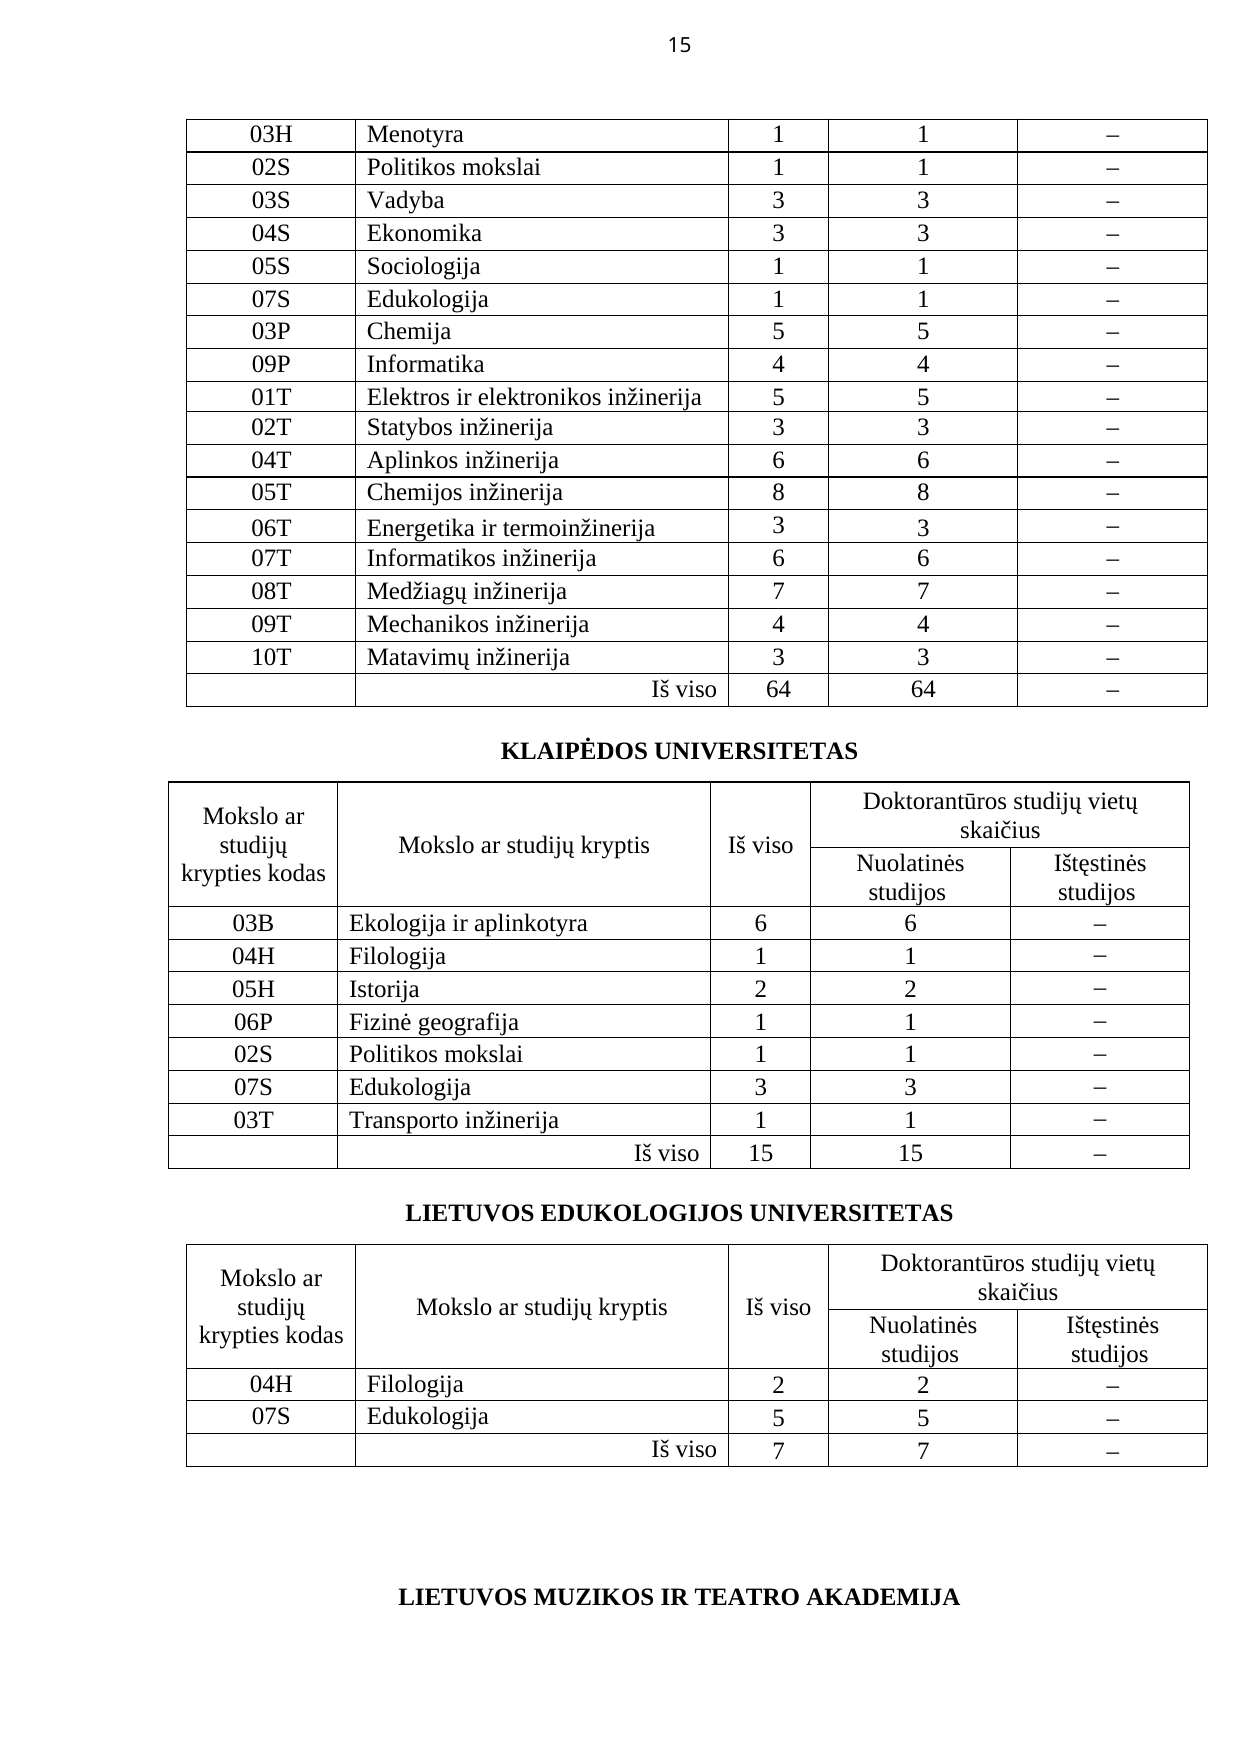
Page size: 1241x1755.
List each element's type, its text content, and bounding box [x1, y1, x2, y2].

table_cell – [1018, 478, 1207, 509]
table_cell [187, 1434, 355, 1466]
table_cell 8 [729, 478, 828, 509]
table_cell Informatika [356, 349, 728, 381]
table_cell 2 [711, 972, 810, 1004]
table_cell 3 [729, 412, 828, 444]
table_cell Edukologija [356, 284, 728, 315]
table_cell 1 [711, 1005, 810, 1037]
table_cell 4 [829, 609, 1017, 641]
table_cell Ištęstinės studijos [1018, 1310, 1207, 1368]
table_cell 3 [729, 185, 828, 217]
table_cell 3 [829, 412, 1017, 444]
table_cell 03S [187, 185, 355, 217]
table_cell Fizinė geografija [338, 1005, 710, 1037]
table_cell – [1018, 349, 1207, 381]
table_cell 1 [829, 153, 1017, 184]
table_cell Politikos mokslai [338, 1038, 710, 1070]
table_header Mokslo ar studijų krypties kodas [187, 1245, 355, 1368]
table_cell 02S [187, 153, 355, 184]
table_cell – [1018, 251, 1207, 283]
table_cell 2 [811, 972, 1010, 1004]
table_cell 1 [829, 120, 1017, 151]
table_cell Ištęstinės studijos [1011, 848, 1189, 906]
table_cell – [1018, 510, 1207, 542]
table_cell 04S [187, 218, 355, 250]
table_cell – [1018, 609, 1207, 641]
table_cell – [1011, 1071, 1189, 1102]
table_cell 6 [829, 445, 1017, 476]
table_cell 3 [829, 510, 1017, 542]
table_cell 4 [729, 349, 828, 381]
table_cell 07S [187, 1401, 355, 1433]
table_cell Iš viso [356, 674, 728, 706]
table_cell – [1018, 153, 1207, 184]
table_cell 1 [729, 251, 828, 283]
table_cell 04T [187, 445, 355, 476]
table_cell 04H [169, 940, 337, 971]
table_cell 64 [729, 674, 828, 706]
table_cell – [1011, 1005, 1189, 1037]
table_cell 5 [729, 1401, 828, 1433]
table_cell Politikos mokslai [356, 153, 728, 184]
table_cell 8 [829, 478, 1017, 509]
text LIETUVOS MUZIKOS IR TEATRO AKADEMIJA [177, 1582, 1182, 1611]
table_cell 07T [187, 543, 355, 575]
table_cell – [1011, 907, 1189, 938]
table_cell 2 [829, 1369, 1017, 1400]
table_header Mokslo ar studijų krypties kodas [169, 783, 337, 906]
table_cell Matavimų inžinerija [356, 642, 728, 673]
table_cell Ekologija ir aplinkotyra [338, 907, 710, 938]
table_cell 03H [187, 120, 355, 151]
table_cell Elektros ir elektronikos inžinerija [356, 382, 728, 411]
table_cell 5 [829, 316, 1017, 348]
table_cell – [1011, 940, 1189, 971]
table_cell Iš viso [356, 1434, 728, 1466]
table_cell 1 [829, 251, 1017, 283]
table_cell Ekonomika [356, 218, 728, 250]
table_cell 3 [829, 218, 1017, 250]
table_cell 6 [729, 445, 828, 476]
table_cell – [1018, 1401, 1207, 1433]
table_cell 4 [829, 349, 1017, 381]
table_cell 6 [729, 543, 828, 575]
table_header Mokslo ar studijų kryptis [338, 783, 710, 906]
table_cell 05S [187, 251, 355, 283]
table_cell 04H [187, 1369, 355, 1400]
table_cell Sociologija [356, 251, 728, 283]
table_header Doktorantūros studijų vietų skaičius [829, 1245, 1207, 1309]
table_cell 2 [729, 1369, 828, 1400]
table_cell – [1018, 543, 1207, 575]
table_cell 3 [729, 510, 828, 542]
table_cell 1 [811, 1104, 1010, 1135]
table_cell – [1011, 972, 1189, 1004]
table_cell 10T [187, 642, 355, 673]
table_cell – [1018, 642, 1207, 673]
table_cell 06T [187, 510, 355, 542]
table_cell Transporto inžinerija [338, 1104, 710, 1135]
table_cell 7 [829, 1434, 1017, 1466]
table_cell 07S [169, 1071, 337, 1102]
table_cell 6 [711, 907, 810, 938]
table_cell 02S [169, 1038, 337, 1070]
table_cell 3 [729, 218, 828, 250]
table_cell Nuolatinės studijos [829, 1310, 1017, 1368]
table_cell 09T [187, 609, 355, 641]
table_cell 3 [829, 185, 1017, 217]
table_cell – [1018, 674, 1207, 706]
table_cell Filologija [356, 1369, 728, 1400]
table_cell – [1018, 382, 1207, 411]
table_cell 6 [829, 543, 1017, 575]
table_cell 15 [711, 1136, 810, 1168]
table_cell – [1011, 1038, 1189, 1070]
table_cell Chemijos inžinerija [356, 478, 728, 509]
table_cell – [1018, 120, 1207, 151]
table_cell 01T [187, 382, 355, 411]
table_cell 1 [711, 1104, 810, 1135]
table_cell 05T [187, 478, 355, 509]
table_cell – [1018, 284, 1207, 315]
table_cell 3 [729, 642, 828, 673]
table_cell Edukologija [338, 1071, 710, 1102]
table_cell [169, 1136, 337, 1168]
table_cell 6 [811, 907, 1010, 938]
table_cell 1 [729, 284, 828, 315]
table_cell 09P [187, 349, 355, 381]
table_cell – [1018, 576, 1207, 608]
table_cell 5 [729, 316, 828, 348]
table_cell 5 [829, 1401, 1017, 1433]
table_header Iš viso [711, 783, 810, 906]
table_cell 1 [729, 153, 828, 184]
table_cell – [1011, 1136, 1189, 1168]
table_cell Chemija [356, 316, 728, 348]
table_cell 3 [829, 642, 1017, 673]
table_cell 08T [187, 576, 355, 608]
table_cell 1 [811, 1038, 1010, 1070]
table_cell – [1018, 445, 1207, 476]
table_cell – [1018, 1369, 1207, 1400]
table_cell Mechanikos inžinerija [356, 609, 728, 641]
table_cell 4 [729, 609, 828, 641]
table_cell – [1011, 1104, 1189, 1135]
table_cell Iš viso [338, 1136, 710, 1168]
table_cell Informatikos inžinerija [356, 543, 728, 575]
table_cell 5 [729, 382, 828, 411]
text KLAIPĖDOS UNIVERSITETAS [177, 736, 1182, 765]
table_header Doktorantūros studijų vietų skaičius [811, 783, 1189, 847]
table_cell 06P [169, 1005, 337, 1037]
table_cell 1 [829, 284, 1017, 315]
table_cell 64 [829, 674, 1017, 706]
table_cell Aplinkos inžinerija [356, 445, 728, 476]
table_cell 15 [811, 1136, 1010, 1168]
table_cell 03B [169, 907, 337, 938]
table_cell 1 [811, 1005, 1010, 1037]
table_cell 1 [811, 940, 1010, 971]
table_cell – [1018, 185, 1207, 217]
table_cell 1 [711, 1038, 810, 1070]
table_cell 1 [711, 940, 810, 971]
table_cell 07S [187, 284, 355, 315]
table_cell 7 [829, 576, 1017, 608]
table_cell 7 [729, 1434, 828, 1466]
text LIETUVOS EDUKOLOGIJOS UNIVERSITETAS [177, 1198, 1182, 1227]
table_cell Vadyba [356, 185, 728, 217]
table_cell – [1018, 412, 1207, 444]
table_cell [187, 674, 355, 706]
table_cell 3 [711, 1071, 810, 1102]
table_cell 3 [811, 1071, 1010, 1102]
table_header Iš viso [729, 1245, 828, 1368]
table_cell Medžiagų inžinerija [356, 576, 728, 608]
table_cell 05H [169, 972, 337, 1004]
table_cell Energetika ir termoinžinerija [356, 510, 728, 542]
table_cell 1 [729, 120, 828, 151]
table_cell Nuolatinės studijos [811, 848, 1010, 906]
table_cell – [1018, 218, 1207, 250]
table_cell 7 [729, 576, 828, 608]
table_cell 03P [187, 316, 355, 348]
table_cell Statybos inžinerija [356, 412, 728, 444]
table_cell Menotyra [356, 120, 728, 151]
table_cell Istorija [338, 972, 710, 1004]
table_cell Filologija [338, 940, 710, 971]
table_cell 02T [187, 412, 355, 444]
table_cell 03T [169, 1104, 337, 1135]
table_header Mokslo ar studijų kryptis [356, 1245, 728, 1368]
table_cell – [1018, 316, 1207, 348]
table_cell – [1018, 1434, 1207, 1466]
table_cell Edukologija [356, 1401, 728, 1433]
table_cell 5 [829, 382, 1017, 411]
